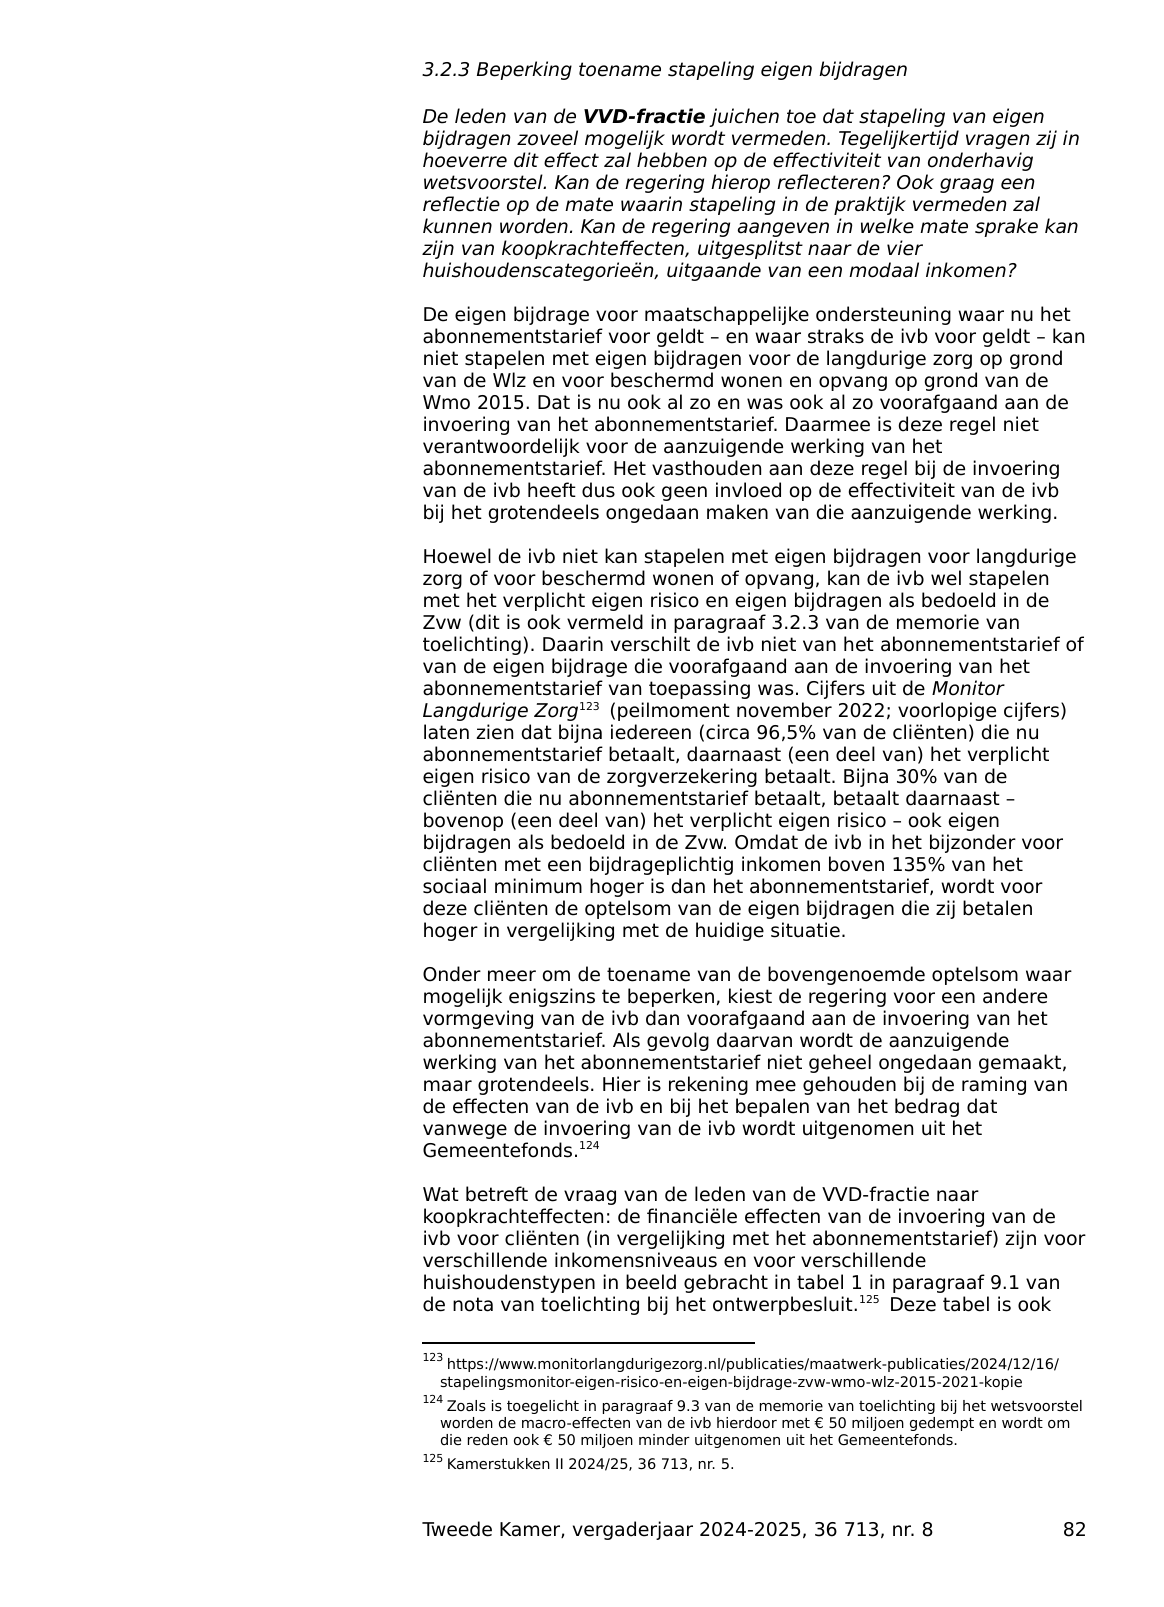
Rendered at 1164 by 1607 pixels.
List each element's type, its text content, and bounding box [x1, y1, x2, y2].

text Onder meer om de toename van de bovengenoemde optelsom waar mogelijk enigszins te beperken, kiest de regering voor een andere vormgeving van de ivb dan voorafgaand aan de invoering van het abonnementstarief. Als gevolg daarvan wordt de aanzuigende werking van het abonnementstarief niet geheel ongedaan gemaakt, maar grotendeels. Hier is rekening mee gehouden bij de raming van de effecten van de ivb en bij het bepalen van het bedrag dat vanwege de invoering van de ivb wordt uitgenomen uit het Gemeentefonds. [422, 964, 1087, 1162]
text Hoewel de ivb niet kan stapelen met eigen bijdragen voor langdurige zorg of voor beschermd wonen of opvang, kan de ivb wel stapelen met het verplicht eigen risico en eigen bijdragen als bedoeld in de Zvw (dit is ook vermeld in paragraaf 3.2.3 van de memorie van toelichting). Daarin verschilt de ivb niet van het abonnementstarief of van de eigen bijdrage die voorafgaand aan de invoering van het abonnementstarief van toepassing was. Cijfers uit de Monitor Langdurige Zorg (peilmoment november 2022; voorlopige cijfers) laten zien dat bijna iedereen (circa 96,5% van de cliënten) die nu abonnementstarief betaalt, daarnaast (een deel van) het verplicht eigen risico van de zorgverzekering betaalt. Bijna 30% van de cliënten die nu abonnementstarief betaalt, betaalt daarnaast – bovenop (een deel van) het verplicht eigen risico – ook eigen bijdragen als bedoeld in de Zvw. Omdat de ivb in het bijzonder voor cliënten met een bijdrageplichtig inkomen boven 135% van het sociaal minimum hoger is dan het abonnementstarief, wordt voor deze cliënten de optelsom van de eigen bijdragen die zij betalen hoger in vergelijking met de huidige situatie. [422, 546, 1087, 942]
text De eigen bijdrage voor maatschappelijke ondersteuning waar nu het abonnementstarief voor geldt – en waar straks de ivb voor geldt – kan niet stapelen met eigen bijdragen voor de langdurige zorg op grond van de Wlz en voor beschermd wonen en opvang op grond van de Wmo 2015. Dat is nu ook al zo en was ook al zo voorafgaand aan de invoering van het abonnementstarief. Daarmee is deze regel niet verantwoordelijk voor de aanzuigende werking van het abonnementstarief. Het vasthouden aan deze regel bij de invoering van de ivb heeft dus ook geen invloed op de effectiviteit van de ivb bij het grotendeels ongedaan maken van die aanzuigende werking. [422, 304, 1087, 524]
text De leden van de VVD-fractie juichen toe dat stapeling van eigen bijdragen zoveel mogelijk wordt vermeden. Tegelijkertijd vragen zij in hoeverre dit effect zal hebben op de effectiviteit van onderhavig wetsvoorstel. Kan de regering hierop reflecteren? Ook graag een reflectie op de mate waarin stapeling in de praktijk vermeden zal kunnen worden. Kan de regering aangeven in welke mate sprake kan zijn van koopkrachteffecten, uitgesplitst naar de vier huishoudenscategorieën, uitgaande van een modaal inkomen? [422, 106, 1087, 282]
text Zoals is toegelicht in paragraaf 9.3 van de memorie van toelichting bij het wetsvoorstel worden de macro-effecten van de ivb hierdoor met € 50 miljoen gedempt en wordt om die reden ook € 50 miljoen minder uitgenomen uit het Gemeentefonds. [422, 1393, 1087, 1449]
text Wat betreft de vraag van de leden van de VVD-fractie naar koopkrachteffecten: de financiële effecten van de invoering van de ivb voor cliënten (in vergelijking met het abonnementstarief) zijn voor verschillende inkomensniveaus en voor verschillende huishoudenstypen in beeld gebracht in tabel 1 in paragraaf 9.1 van de nota van toelichting bij het ontwerpbesluit. Deze tabel is ook [422, 1184, 1087, 1316]
subtitle 3.2.3 Beperking toename stapeling eigen bijdragen [422, 59, 1087, 81]
text https://www.monitorlangdurigezorg.nl/publicaties/maatwerk-publicaties/2024/12/16/stapelingsmonitor-eigen-risico-en-eigen-bijdrage-zvw-wmo-wlz-2015-2021-kopie [422, 1352, 1087, 1391]
text Kamerstukken II 2024/25, 36 713, nr. 5. [422, 1452, 1087, 1474]
